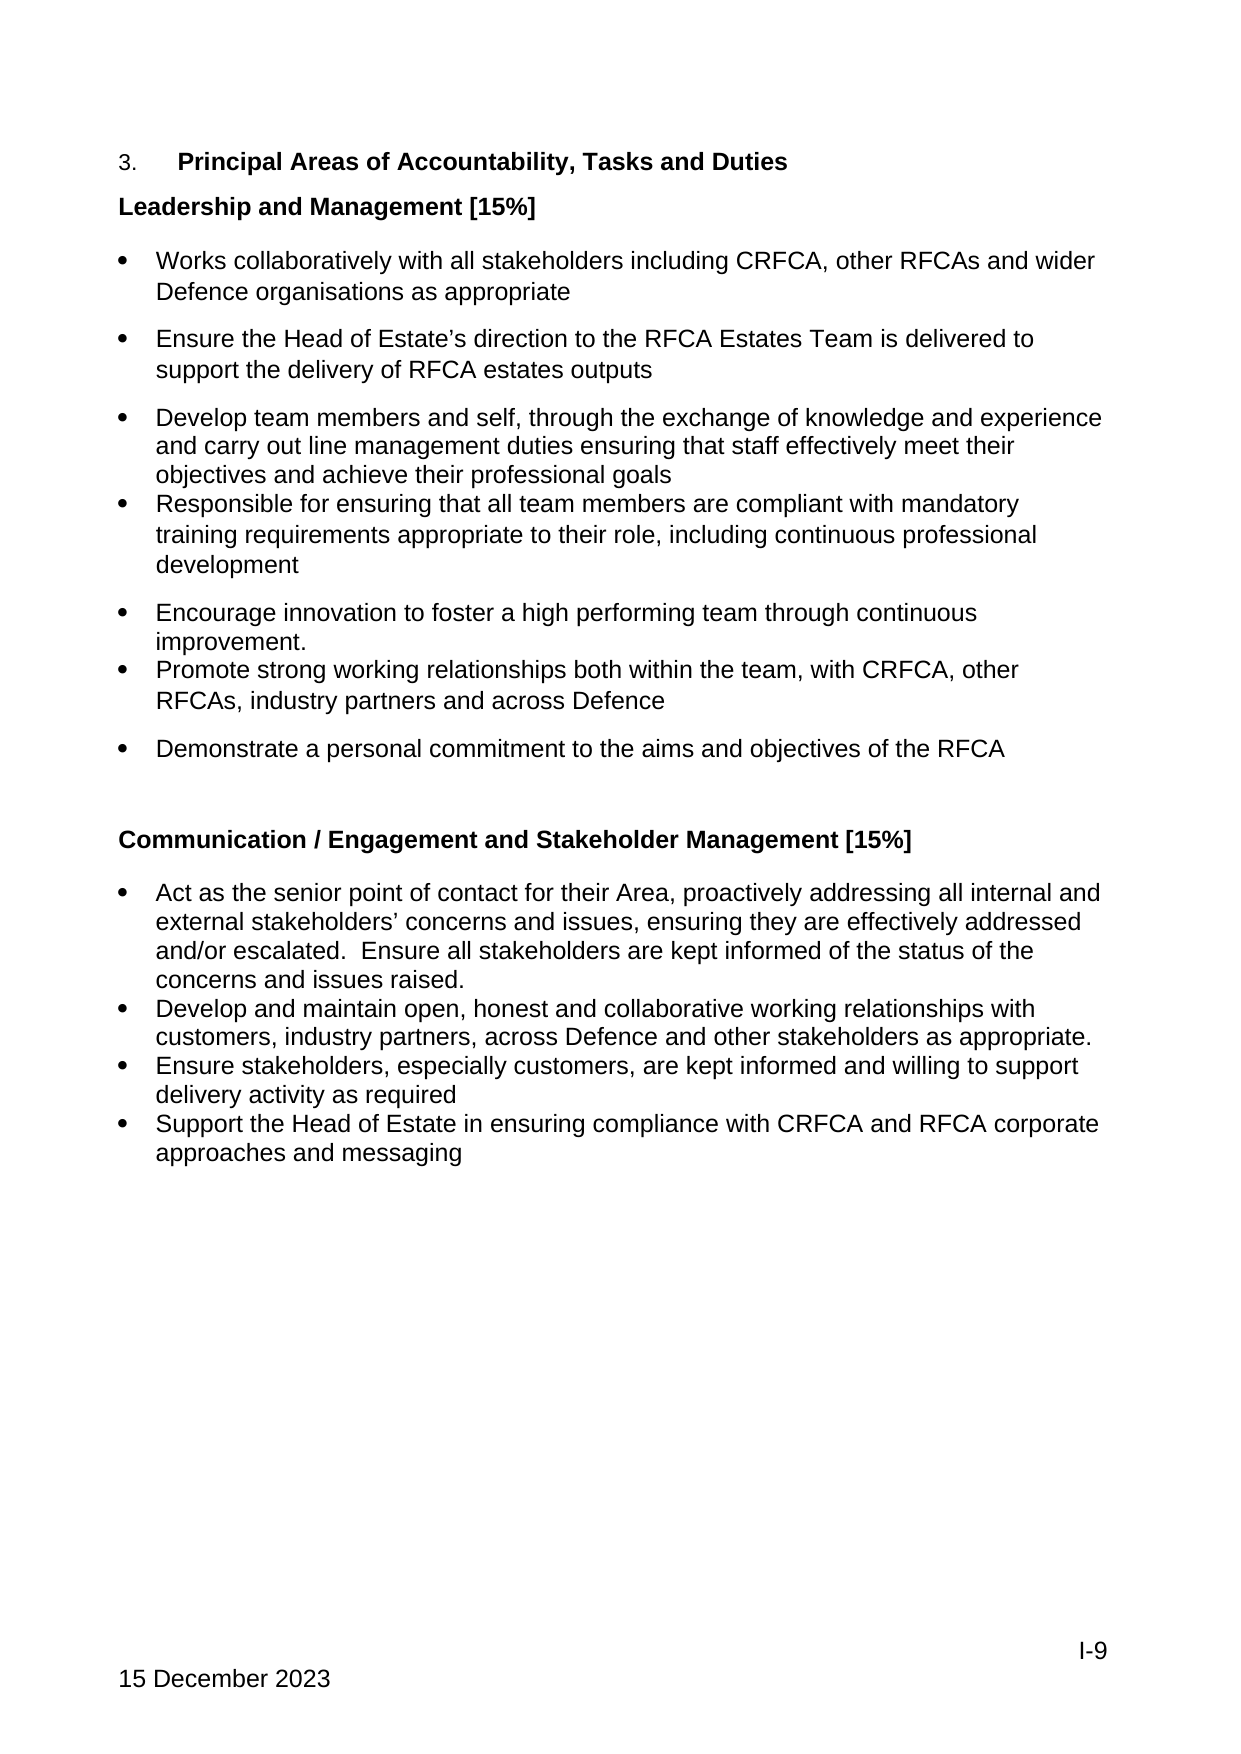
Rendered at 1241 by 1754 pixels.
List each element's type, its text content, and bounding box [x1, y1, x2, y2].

list Ensure stakeholders, especially customers, are kept informed and willing to support delivery activity as required [118, 1051, 1107, 1109]
list Support the Head of Estate in ensuring compliance with CRFCA and RFCA corporate approaches and messaging [118, 1109, 1107, 1166]
list Develop team members and self, through the exchange of knowledge and experience and carry out line management duties ensuring that staff effectively meet their objectives and achieve their professional goals [118, 402, 1107, 489]
text Leadership and Management [15%] [118, 192, 1107, 221]
text Communication / Engagement and Stakeholder Management [15%] [118, 825, 1107, 853]
list Promote strong working relationships both within the team, with CRFCA, other RFCAs, industry partners and across Defence [118, 655, 1107, 715]
list Responsible for ensuring that all team members are compliant with mandatory training requirements appropriate to their role, including continuous professional development [118, 489, 1107, 579]
list Demonstrate a personal commitment to the aims and objectives of the RFCA [118, 734, 1107, 762]
list Encourage innovation to foster a high performing team through continuous improvement. [118, 598, 1107, 655]
list Act as the senior point of contact for their Area, proactively addressing all internal and external stakeholders’ concerns and issues, ensuring they are effectively addressed and/or escalated. Ensure all stakeholders are kept informed of the status of the concerns and issues raised. [118, 878, 1107, 993]
list Works collaboratively with all stakeholders including CRFCA, other RFCAs and wider Defence organisations as appropriate [118, 246, 1107, 306]
list Principal Areas of Accountability, Tasks and Duties [118, 147, 1107, 176]
list Develop and maintain open, honest and collaborative working relationships with customers, industry partners, across Defence and other stakeholders as appropriate. [118, 993, 1107, 1051]
list Ensure the Head of Estate’s direction to the RFCA Estates Team is delivered to support the delivery of RFCA estates outputs [118, 324, 1107, 384]
